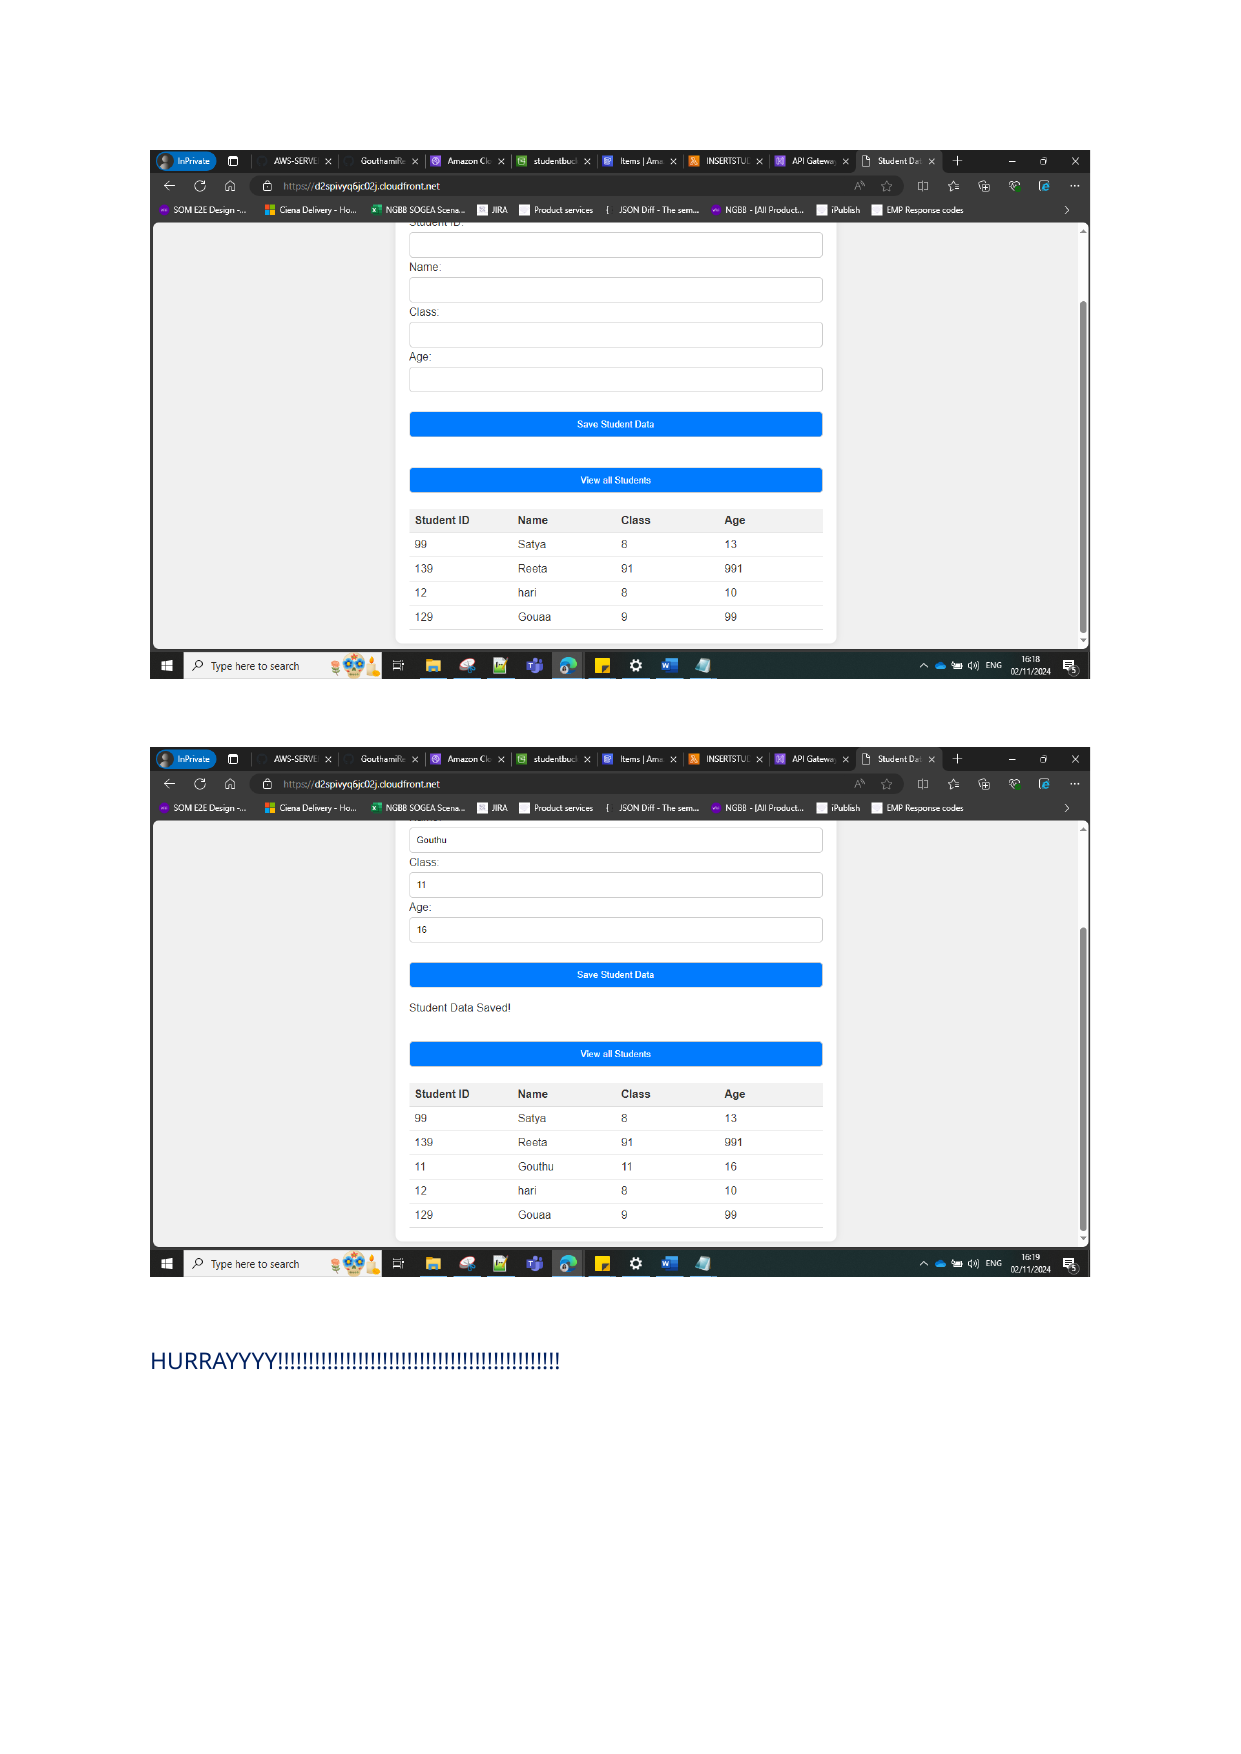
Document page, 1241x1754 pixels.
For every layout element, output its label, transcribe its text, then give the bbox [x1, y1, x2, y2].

text HURRAYYYY!!!!!!!!!!!!!!!!!!!!!!!!!!!!!!!!!!!!!!!!!!!!!! [150, 1345, 1090, 1376]
